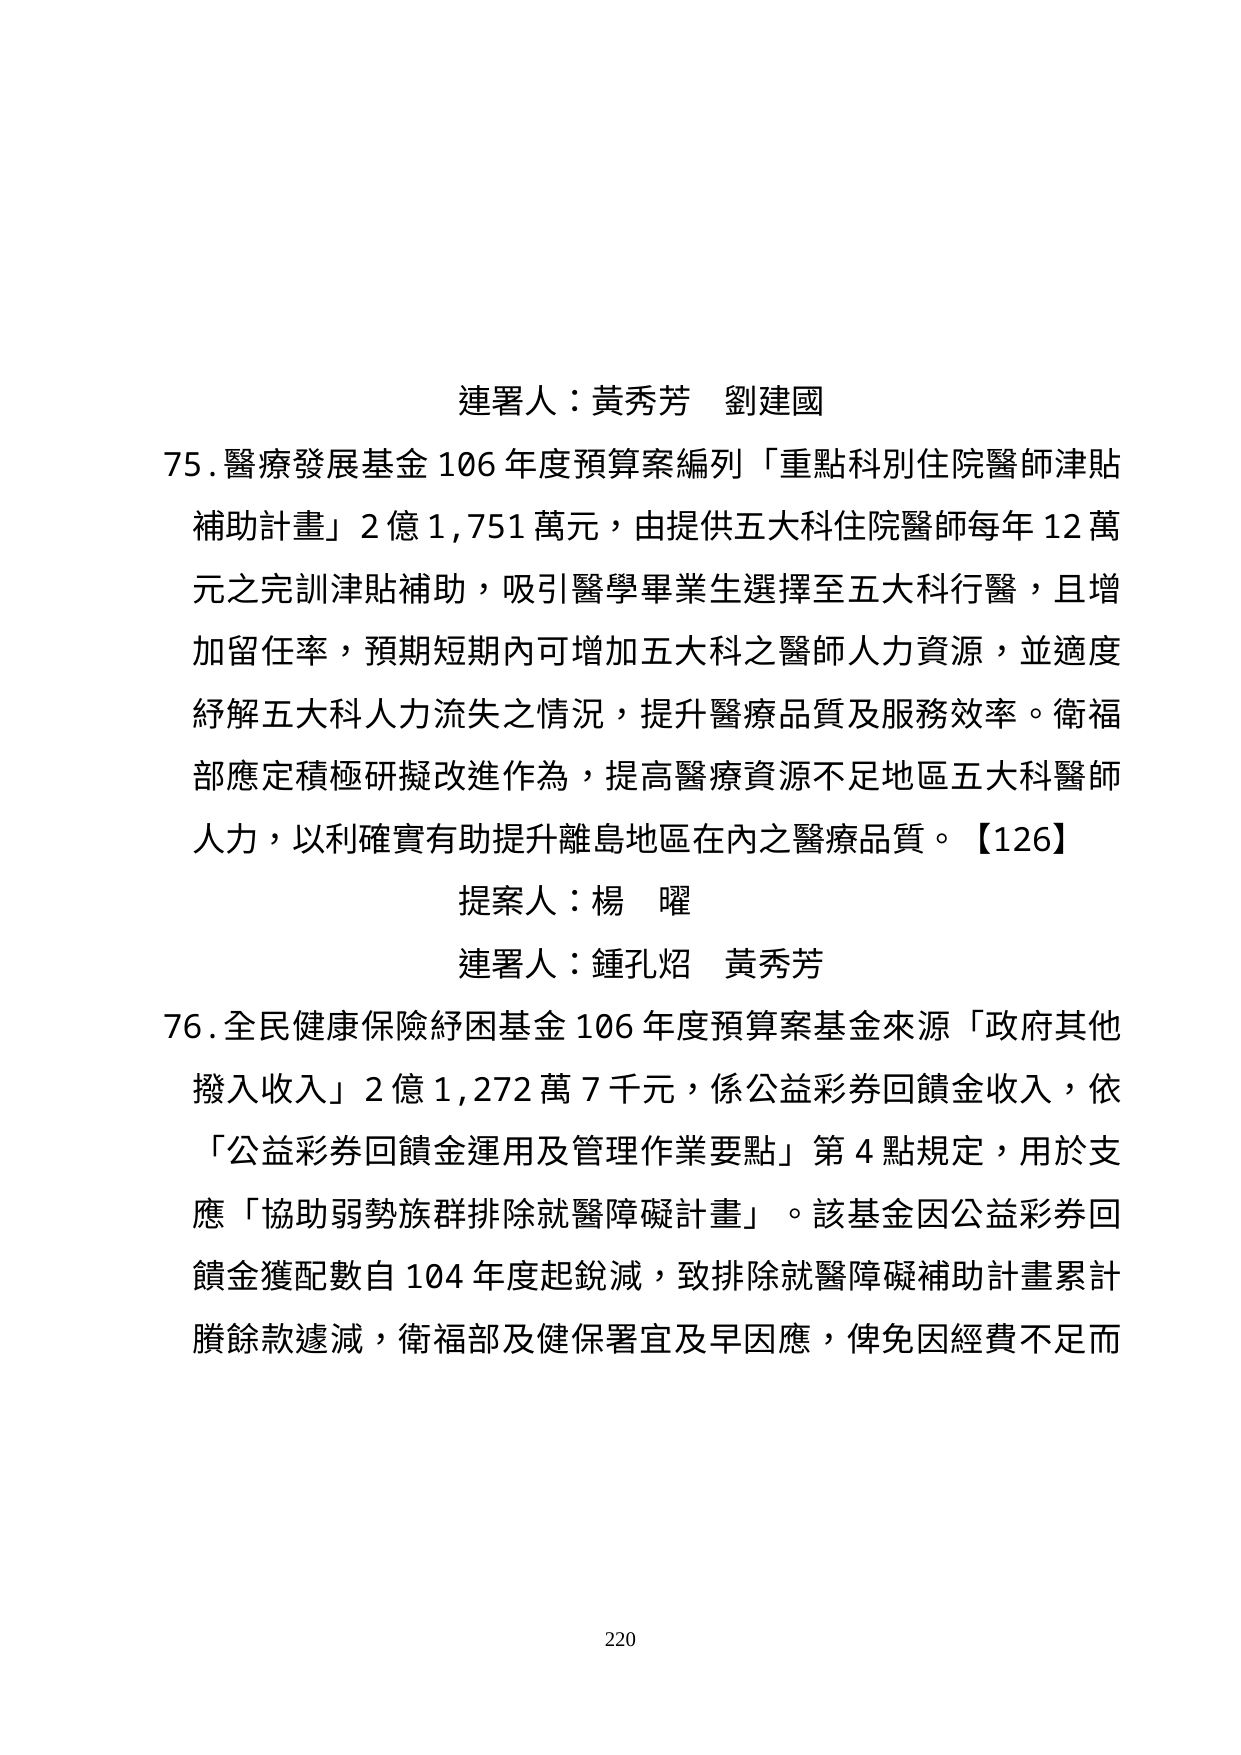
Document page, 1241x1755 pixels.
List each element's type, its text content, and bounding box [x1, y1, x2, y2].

text 連署人：鍾孔炤 黃秀芳 [118, 920, 1122, 983]
text 76.全民健康保險紓困基金106年度預算案基金來源「政府其他撥入收入」2億1,272萬7千元，係公益彩券回饋金收入，依「公益彩券回饋金運用及管理作業要點」第4點規定，用於支應「協助弱勢族群排除就醫障礙計畫」。該基金因公益彩券回饋金獲配數自104年度起銳減，致排除就醫障礙補助計畫累計賸餘款遽減，衛福部及健保署宜及早因應，俾免因經費不足而 [162, 983, 1122, 1358]
text 連署人：黃秀芳 劉建國 [118, 358, 1122, 420]
text 提案人：楊 曜 [118, 858, 1122, 920]
text 75.醫療發展基金106年度預算案編列「重點科別住院醫師津貼補助計畫」2億1,751萬元，由提供五大科住院醫師每年12萬元之完訓津貼補助，吸引醫學畢業生選擇至五大科行醫，且增加留任率，預期短期內可增加五大科之醫師人力資源，並適度紓解五大科人力流失之情況，提升醫療品質及服務效率。衛福部應定積極研擬改進作為，提高醫療資源不足地區五大科醫師人力，以利確實有助提升離島地區在內之醫療品質。【126】 [162, 420, 1122, 858]
